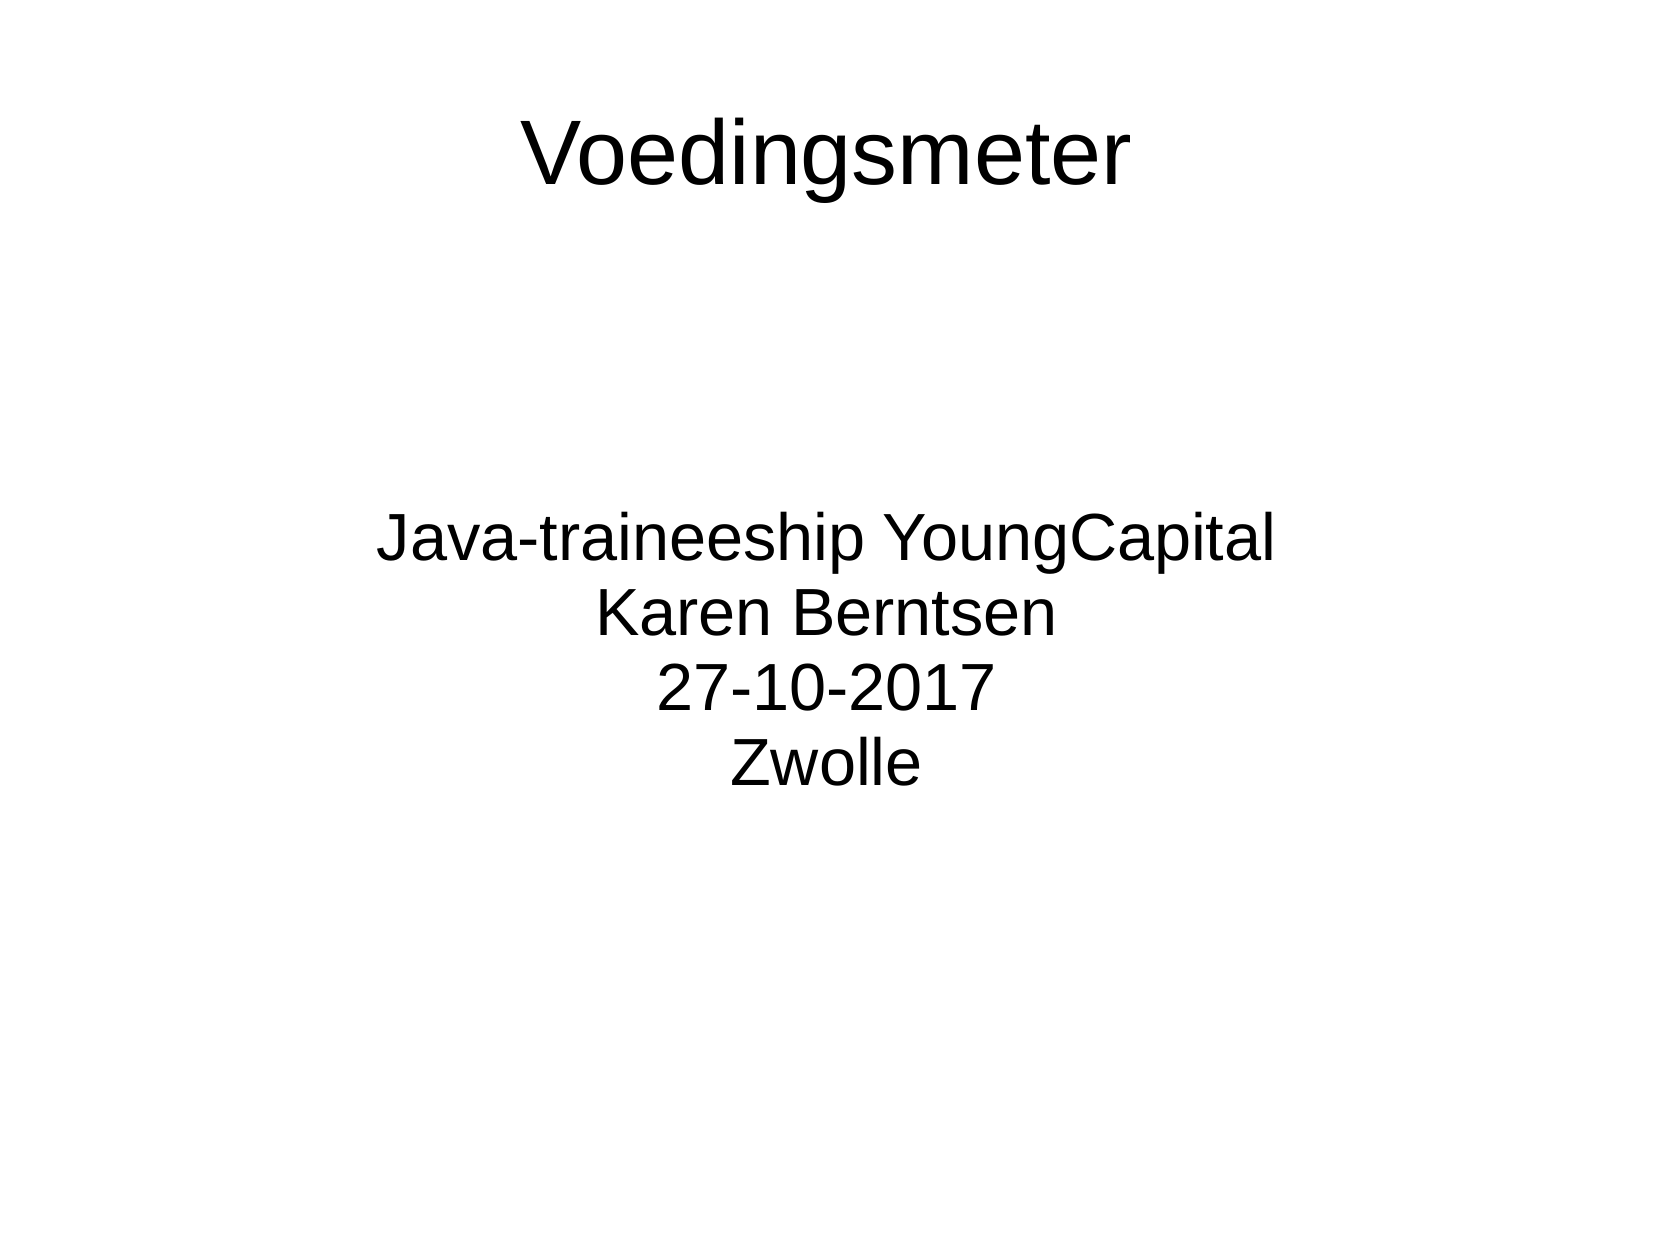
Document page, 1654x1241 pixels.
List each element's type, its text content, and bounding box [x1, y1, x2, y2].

subtitle Java-traineeship YoungCapital Karen Berntsen 27-10-2017 Zwolle [82, 290, 1571, 1010]
title Voedingsmeter [82, 49, 1571, 257]
